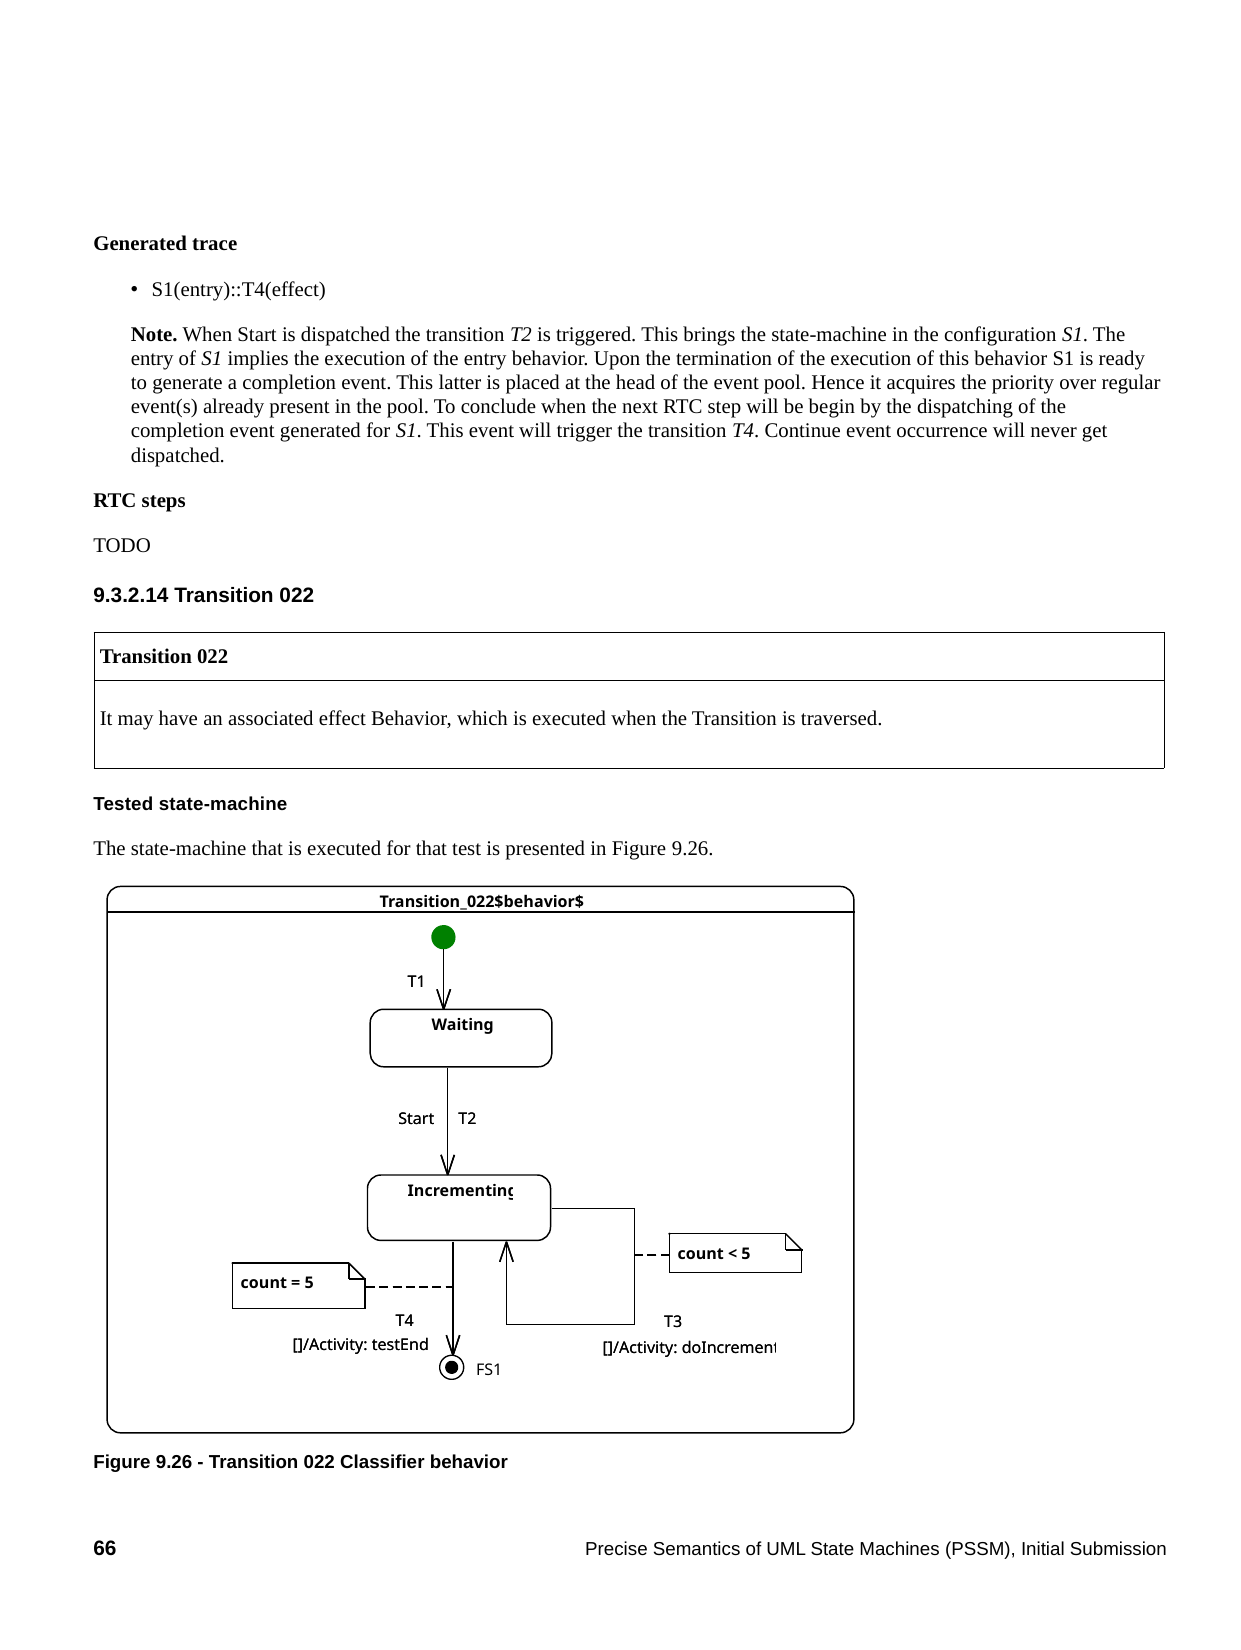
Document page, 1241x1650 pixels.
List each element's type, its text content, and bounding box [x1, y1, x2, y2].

table_cell It may have an associated effect Behavior, which is executed when the Transition is traversed. [95, 681, 1164, 768]
table_header Transition 022 [95, 633, 1164, 679]
text Generated trace [93, 231, 1164, 255]
subtitle Tested state-machine [93, 793, 1164, 815]
text Note. When Start is dispatched the transition T2 is triggered. This brings the state-machine in the configuration S1. The entry of S1 implies the execution of the entry behavior. Upon the termination of the execution of this behavior S1 is ready to generate a completion event. This latter is placed at the head of the event pool. Hence it acquires the priority over regular event(s) already present in the pool. To conclude when the next RTC step will be begin by the dispatching of the completion event generated for S1. This event will trigger the transition T4. Continue event occurrence will never get dispatched. [131, 322, 1164, 467]
list S1(entry)::T4(effect) [131, 276, 1164, 301]
text TODO [93, 533, 1164, 557]
text The state-machine that is executed for that test is presented in Figure 9.26. [93, 836, 1164, 1494]
text RTC steps [93, 488, 1164, 512]
text Figure 9.26 - Transition 022 Classifier behavior [93, 872, 869, 1473]
subtitle Transition 022 [93, 582, 1164, 607]
